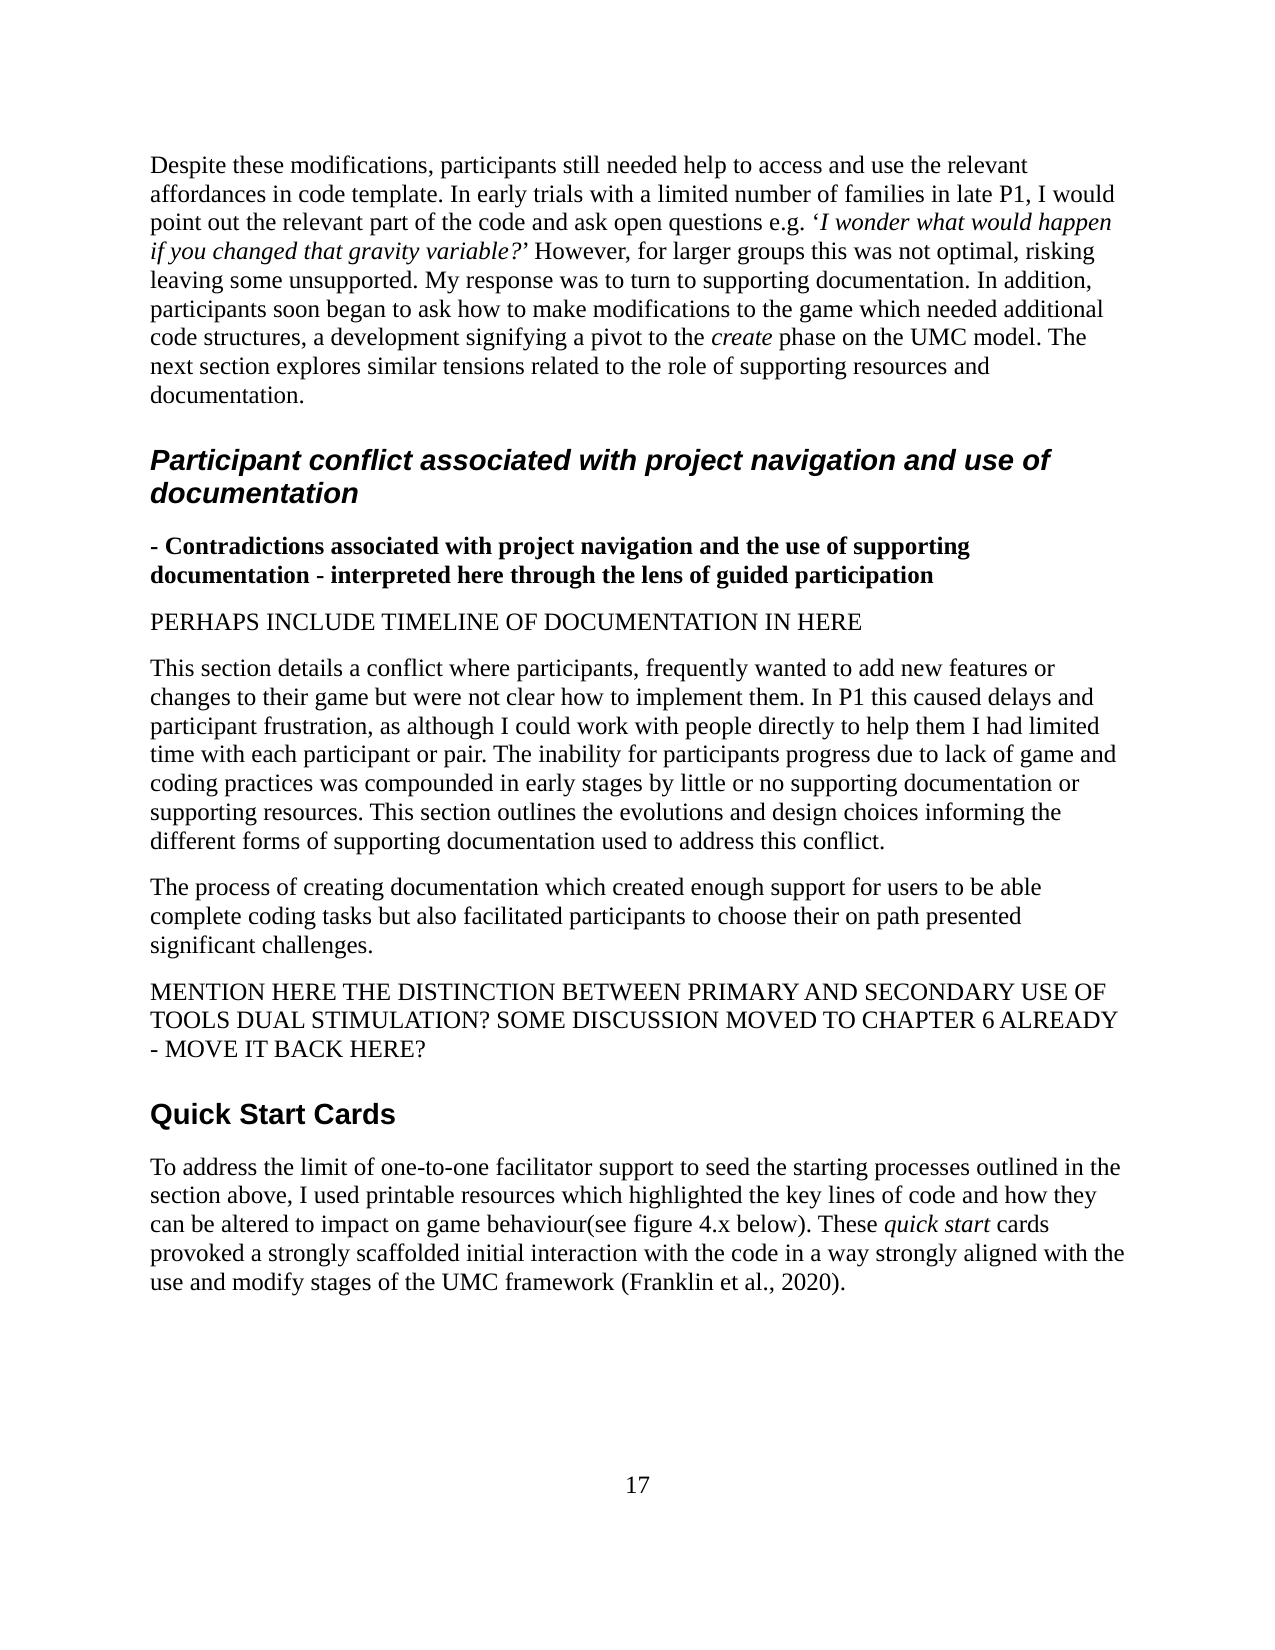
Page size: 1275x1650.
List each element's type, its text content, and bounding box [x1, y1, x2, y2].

text To address the limit of one-to-one facilitator support to seed the starting processes outlined in the section above, I used printable resources which highlighted the key lines of code and how they can be altered to impact on game behaviour(see figure 4.x below). These quick start cards provoked a strongly scaffolded initial interaction with the code in a way strongly aligned with the use and modify stages of the UMC framework (Franklin et al., 2020). [150, 1152, 1125, 1296]
subtitle Participant conflict associated with project navigation and use of documentation [150, 443, 1125, 510]
text This section details a conflict where participants, frequently wanted to add new features or changes to their game but were not clear how to implement them. In P1 this caused delays and participant frustration, as although I could work with people directly to help them I had limited time with each participant or pair. The inability for participants progress due to lack of game and coding practices was compounded in early stages by little or no supporting documentation or supporting resources. This section outlines the evolutions and design choices informing the different forms of supporting documentation used to address this conflict. [150, 653, 1125, 854]
text The process of creating documentation which created enough support for users to be able complete coding tasks but also facilitated participants to choose their on path presented significant challenges. [150, 872, 1125, 959]
subtitle Quick Start Cards [150, 1097, 1125, 1130]
text - Contradictions associated with project navigation and the use of supporting documentation - interpreted here through the lens of guided participation [150, 531, 1125, 589]
text MENTION HERE THE DISTINCTION BETWEEN PRIMARY AND SECONDARY USE OF TOOLS DUAL STIMULATION? SOME DISCUSSION MOVED TO CHAPTER 6 ALREADY - MOVE IT BACK HERE? [150, 977, 1125, 1063]
text PERHAPS INCLUDE TIMELINE OF DOCUMENTATION IN HERE [150, 607, 1125, 635]
text Despite these modifications, participants still needed help to access and use the relevant affordances in code template. In early trials with a limited number of families in late P1, I would point out the relevant part of the code and ask open questions e.g. ‘I wonder what would happen if you changed that gravity variable?’ However, for larger groups this was not optimal, risking leaving some unsupported. My response was to turn to supporting documentation. In addition, participants soon began to ask how to make modifications to the game which needed additional code structures, a development signifying a pivot to the create phase on the UMC model. The next section explores similar tensions related to the role of supporting resources and documentation. [150, 150, 1125, 409]
